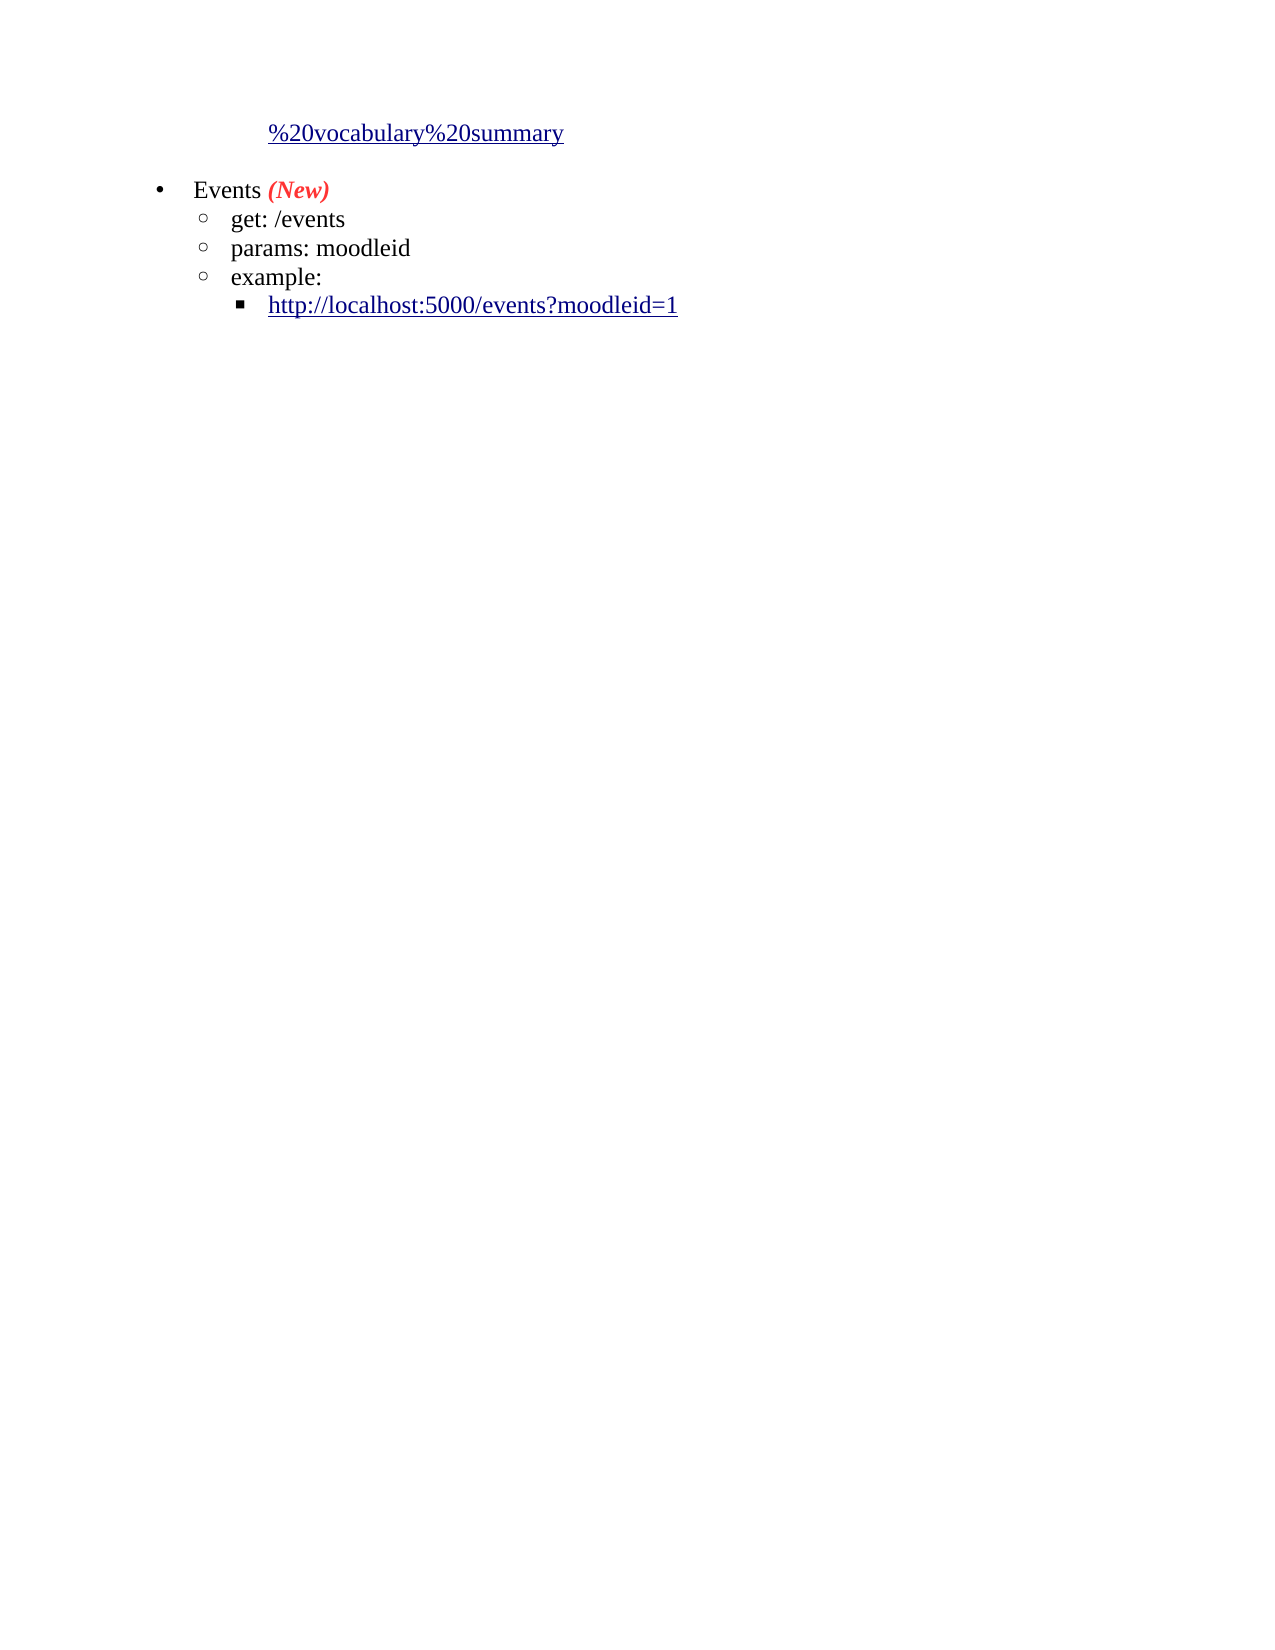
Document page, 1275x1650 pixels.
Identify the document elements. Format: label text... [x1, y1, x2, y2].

list http://localhost:5000/events?moodleid=1 [231, 291, 1157, 319]
list %20vocabulary%20summary [231, 118, 1157, 147]
list Events (New) [156, 176, 1157, 204]
list get: /events [193, 204, 1157, 233]
list example: [193, 262, 1157, 291]
list params: moodleid [193, 233, 1157, 262]
